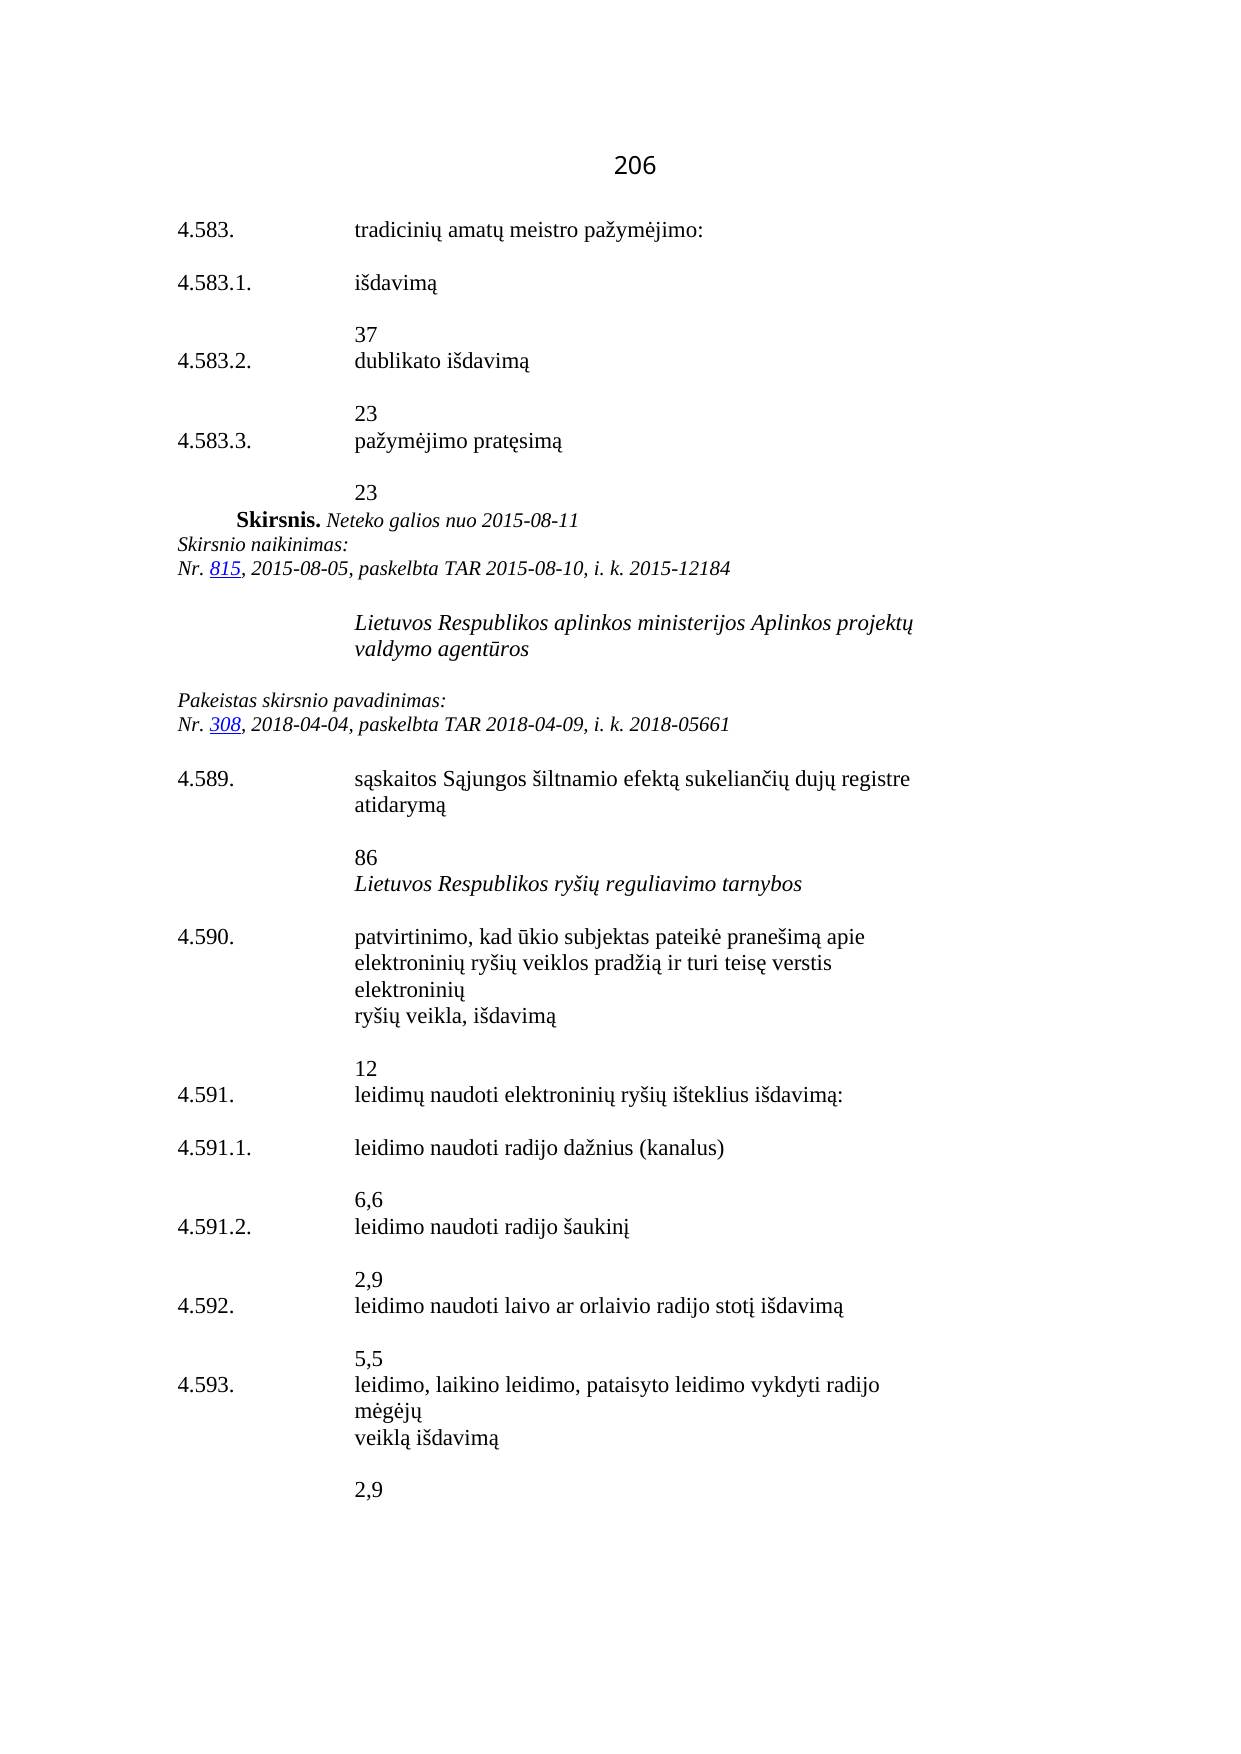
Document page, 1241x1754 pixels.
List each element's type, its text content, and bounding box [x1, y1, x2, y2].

text Nr. 308, 2018-04-04, paskelbta TAR 2018-04-09, i. k. 2018-05661 [177, 712, 1093, 736]
text 4.590. patvirtinimo, kad ūkio subjektas pateikė pranešimą apie [177, 923, 945, 949]
text Lietuvos Respublikos ryšių reguliavimo tarnybos [354, 870, 945, 923]
text Nr. 815, 2015-08-05, paskelbta TAR 2015-08-10, i. k. 2015-12184 [177, 556, 1093, 580]
text Pakeistas skirsnio pavadinimas: [177, 688, 1093, 712]
text elektroninių ryšių veiklos pradžią ir turi teisę verstis elektroninių [354, 949, 945, 1002]
text Skirsnio naikinimas: [177, 532, 1093, 556]
text 4.583.2. dublikato išdavimą 23 [177, 348, 945, 427]
text 4.583. tradicinių amatų meistro pažymėjimo: [177, 216, 945, 268]
text atidarymą 86 [354, 791, 945, 870]
text veiklą išdavimą 2,9 [354, 1424, 945, 1503]
text ryšių veikla, išdavimą 12 [354, 1002, 945, 1081]
text Lietuvos Respublikos aplinkos ministerijos Aplinkos projektų valdymo agentūros [354, 609, 945, 688]
text 4.583.3. pažymėjimo pratęsimą 23 [177, 427, 945, 506]
text 4.589. sąskaitos Sąjungos šiltnamio efektą sukeliančių dujų registre [177, 765, 945, 791]
text 4.591.1. leidimo naudoti radijo dažnius (kanalus) 6,6 [177, 1134, 945, 1213]
text 4.592. leidimo naudoti laivo ar orlaivio radijo stotį išdavimą 5,5 [177, 1292, 945, 1371]
text Skirsnis. Neteko galios nuo 2015-08-11 [177, 506, 1093, 532]
text 4.591. leidimų naudoti elektroninių ryšių išteklius išdavimą: [177, 1081, 945, 1134]
text 4.591.2. leidimo naudoti radijo šaukinį 2,9 [177, 1213, 945, 1292]
text 4.593. leidimo, laikino leidimo, pataisyto leidimo vykdyti radijo mėgėjų [177, 1371, 945, 1424]
text 4.583.1. išdavimą 37 [177, 268, 945, 348]
